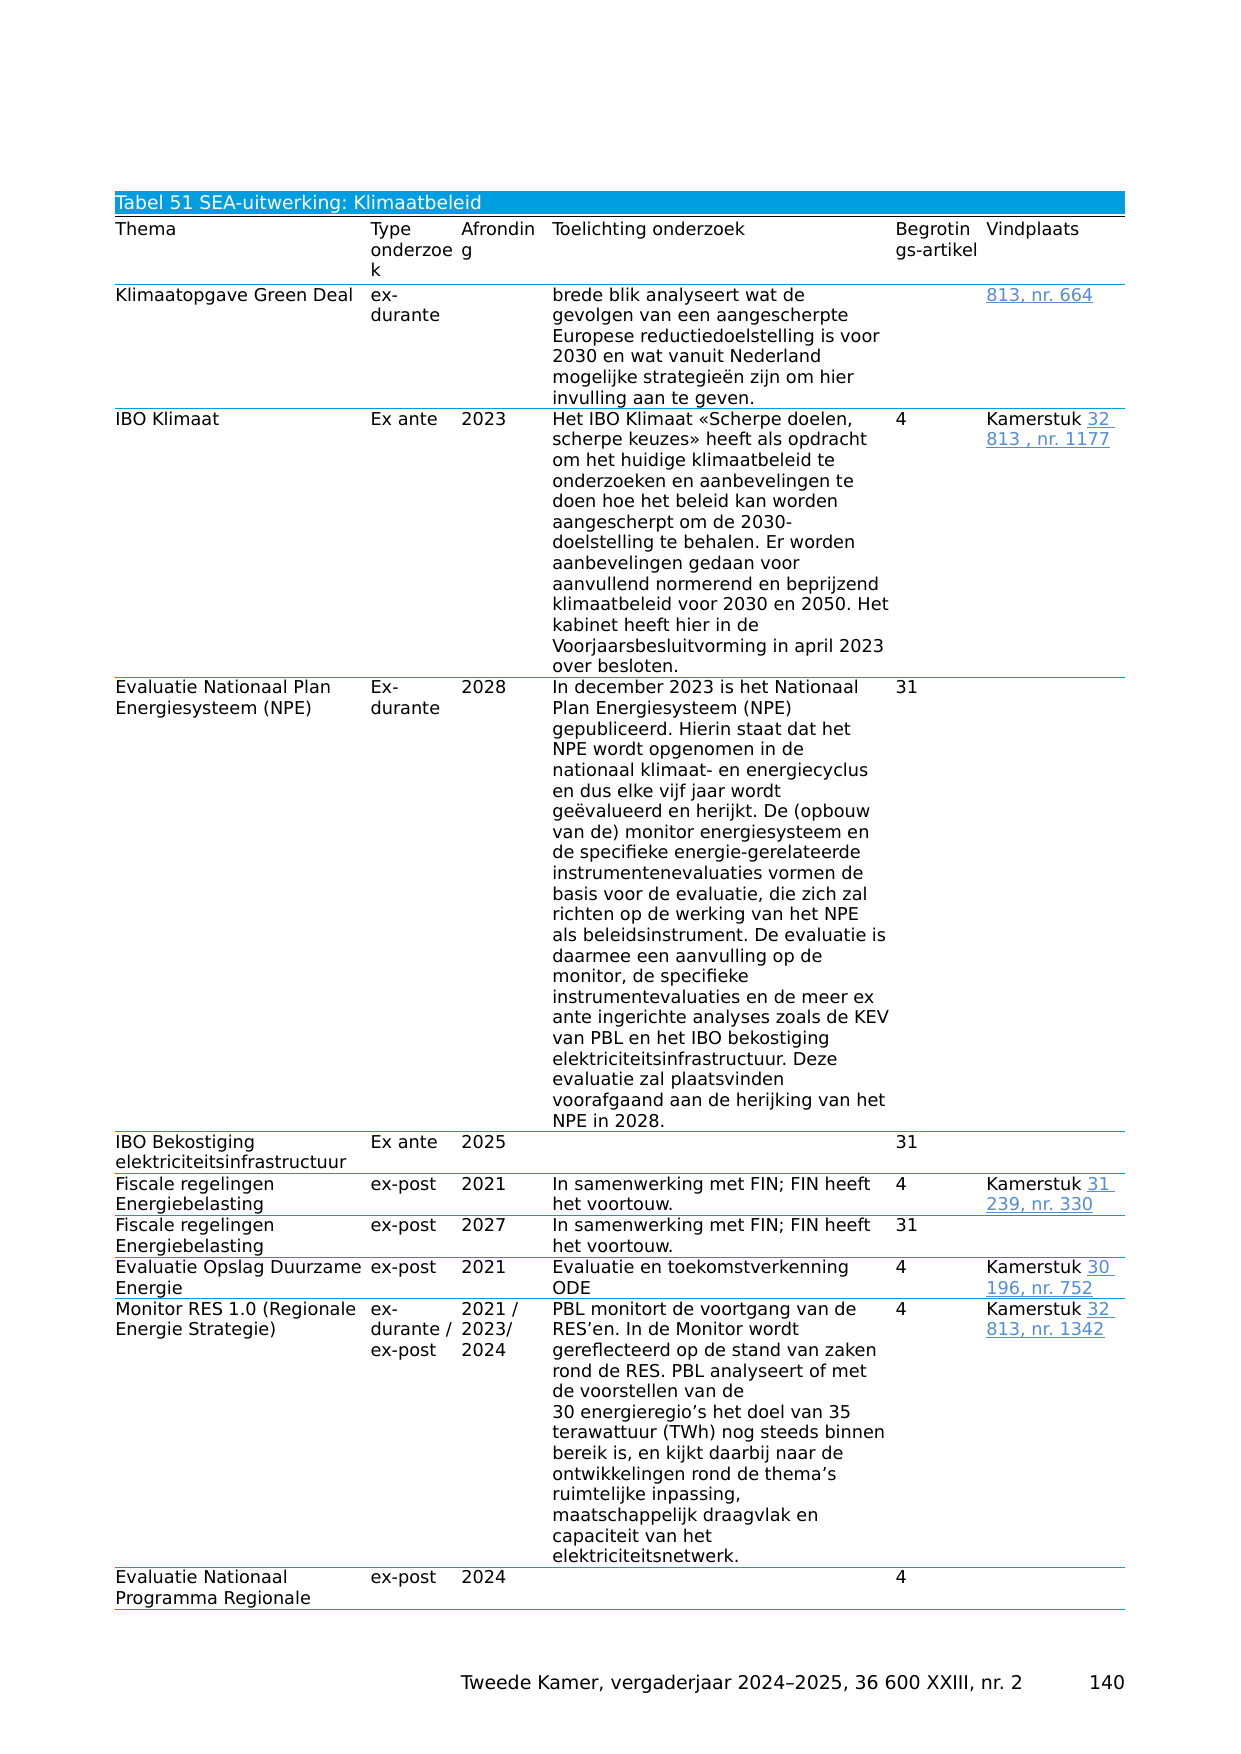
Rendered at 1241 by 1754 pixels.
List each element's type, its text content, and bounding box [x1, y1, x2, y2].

table_cell 2027 [458, 1216, 549, 1256]
table_cell [893, 285, 983, 408]
table_cell ex-post [368, 1174, 458, 1215]
table_cell [983, 678, 1125, 1131]
table_cell ex-post [368, 1216, 458, 1256]
table_cell 4 [893, 409, 983, 677]
table_cell 2028 [458, 678, 549, 1131]
table_cell 2021 [458, 1258, 549, 1298]
table_cell [983, 1132, 1125, 1173]
table_cell Kamerstuk 32 813, nr. 1342 [983, 1299, 1125, 1567]
table_cell 4 [893, 1568, 983, 1609]
table_cell Begrotings-artikel [893, 217, 983, 284]
table_cell IBO Klimaat [115, 409, 367, 677]
table_cell 4 [893, 1299, 983, 1567]
table_cell Thema [115, 217, 367, 284]
table_cell 2025 [458, 1132, 549, 1173]
table_cell [458, 285, 549, 408]
table_cell Evaluatie Nationaal Plan Energiesysteem (NPE) [115, 678, 367, 1131]
table_cell Fiscale regelingen Energiebelasting [115, 1174, 367, 1215]
table_cell 2021 [458, 1174, 549, 1215]
table_cell 2024 [458, 1568, 549, 1609]
table_cell Vindplaats [983, 217, 1125, 284]
table_cell [549, 1568, 892, 1609]
table_cell Kamerstuk 30 196, nr. 752 [983, 1258, 1125, 1298]
table_cell IBO Bekostiging elektriciteitsinfrastructuur [115, 1132, 367, 1173]
table_cell 4 [893, 1174, 983, 1215]
table_cell In december 2023 is het Nationaal Plan Energiesysteem (NPE) gepubliceerd. Hierin staat dat het NPE wordt opgenomen in de nationaal klimaat- en energiecyclus en dus elke vijf jaar wordt geëvalueerd en herijkt. De (opbouw van de) monitor energiesysteem en de specifieke energie-gerelateerde instrumentenevaluaties vormen de basis voor de evaluatie, die zich zal richten op de werking van het NPE als beleidsinstrument. De evaluatie is daarmee een aanvulling op de monitor, de specifieke instrumentevaluaties en de meer ex ante ingerichte analyses zoals de KEV van PBL en het IBO bekostiging elektriciteitsinfrastructuur. Deze evaluatie zal plaatsvinden voorafgaand aan de herijking van het NPE in 2028. [549, 678, 892, 1131]
table_cell [983, 1568, 1125, 1609]
table_cell Klimaatopgave Green Deal [115, 285, 367, 408]
table_cell Kamerstuk 31 239, nr. 330 [983, 1174, 1125, 1215]
table_cell Ex ante [368, 1132, 458, 1173]
table_cell 31 [893, 678, 983, 1131]
table_cell 31 [893, 1132, 983, 1173]
table_cell Type onderzoek [368, 217, 458, 284]
table_cell Monitor RES 1.0 (Regionale Energie Strategie) [115, 1299, 367, 1567]
table_cell Evaluatie en toekomstverkenning ODE [549, 1258, 892, 1298]
table_cell Ex ante [368, 409, 458, 677]
table_cell brede blik analyseert wat de gevolgen van een aangescherpte Europese reductiedoelstelling is voor 2030 en wat vanuit Nederland mogelijke strategieën zijn om hier invulling aan te geven. [549, 285, 892, 408]
table_cell In samenwerking met FIN; FIN heeft het voortouw. [549, 1216, 892, 1256]
table_cell ex-durante [368, 285, 458, 408]
table_cell ex-post [368, 1258, 458, 1298]
table_cell In samenwerking met FIN; FIN heeft het voortouw. [549, 1174, 892, 1215]
table_cell 813, nr. 664 [983, 285, 1125, 408]
table_cell Evaluatie Nationaal Programma Regionale [115, 1568, 367, 1609]
table_cell Het IBO Klimaat «Scherpe doelen, scherpe keuzes» heeft als opdracht om het huidige klimaatbeleid te onderzoeken en aanbevelingen te doen hoe het beleid kan worden aangescherpt om de 2030-doelstelling te behalen. Er worden aanbevelingen gedaan voor aanvullend normerend en beprijzend klimaatbeleid voor 2030 en 2050. Het kabinet heeft hier in de Voorjaarsbesluitvorming in april 2023 over besloten. [549, 409, 892, 677]
table_cell [549, 1132, 892, 1173]
table_cell Kamerstuk 32 813 , nr. 1177 [983, 409, 1125, 677]
table_cell Ex-durante [368, 678, 458, 1131]
table_cell 2021 / 2023/ 2024 [458, 1299, 549, 1567]
table_cell 4 [893, 1258, 983, 1298]
table_cell PBL monitort de voortgang van de RES’en. In de Monitor wordt gereflecteerd op de stand van zaken rond de RES. PBL analyseert of met de voorstellen van de 30 energieregio’s het doel van 35 terawattuur (TWh) nog steeds binnen bereik is, en kijkt daarbij naar de ontwikkelingen rond de thema’s ruimtelijke inpassing, maatschappelijk draagvlak en capaciteit van het elektriciteitsnetwerk. [549, 1299, 892, 1567]
table_cell 2023 [458, 409, 549, 677]
table_cell Evaluatie Opslag Duurzame Energie [115, 1258, 367, 1298]
table_cell Afronding [458, 217, 549, 284]
table_cell Toelichting onderzoek [549, 217, 892, 284]
table_cell ex-durante /ex-post [368, 1299, 458, 1567]
table_cell 31 [893, 1216, 983, 1256]
table_cell ex-post [368, 1568, 458, 1609]
table_cell [983, 1216, 1125, 1256]
table_cell Fiscale regelingen Energiebelasting [115, 1216, 367, 1256]
